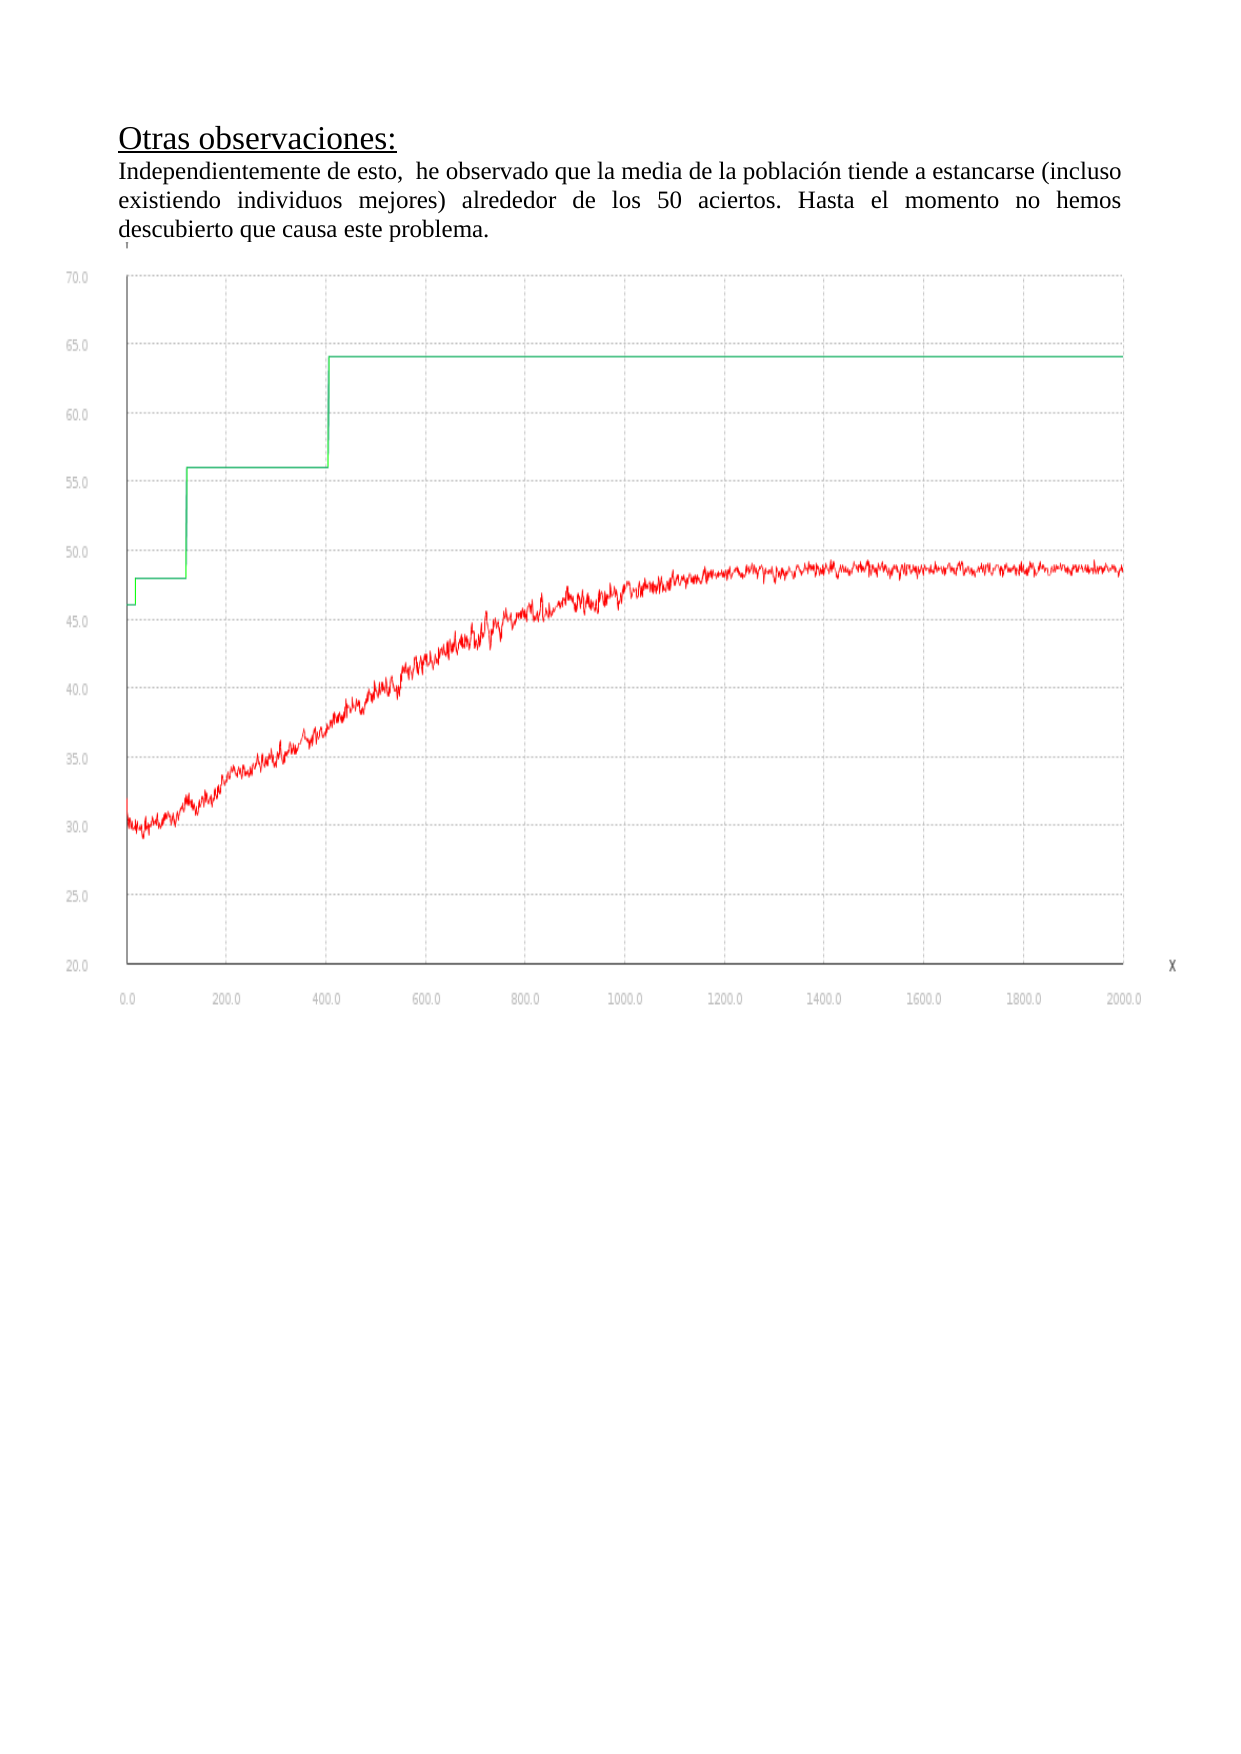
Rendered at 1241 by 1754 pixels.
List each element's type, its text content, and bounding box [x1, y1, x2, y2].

text Otras observaciones: [118, 118, 1122, 156]
text Independientemente de esto, he observado que la media de la población tiende a estancarse (incluso existiendo individuos mejores) alrededor de los 50 aciertos. Hasta el momento no hemos descubierto que causa este problema. [118, 156, 1122, 242]
picture [56, 242, 1182, 1018]
